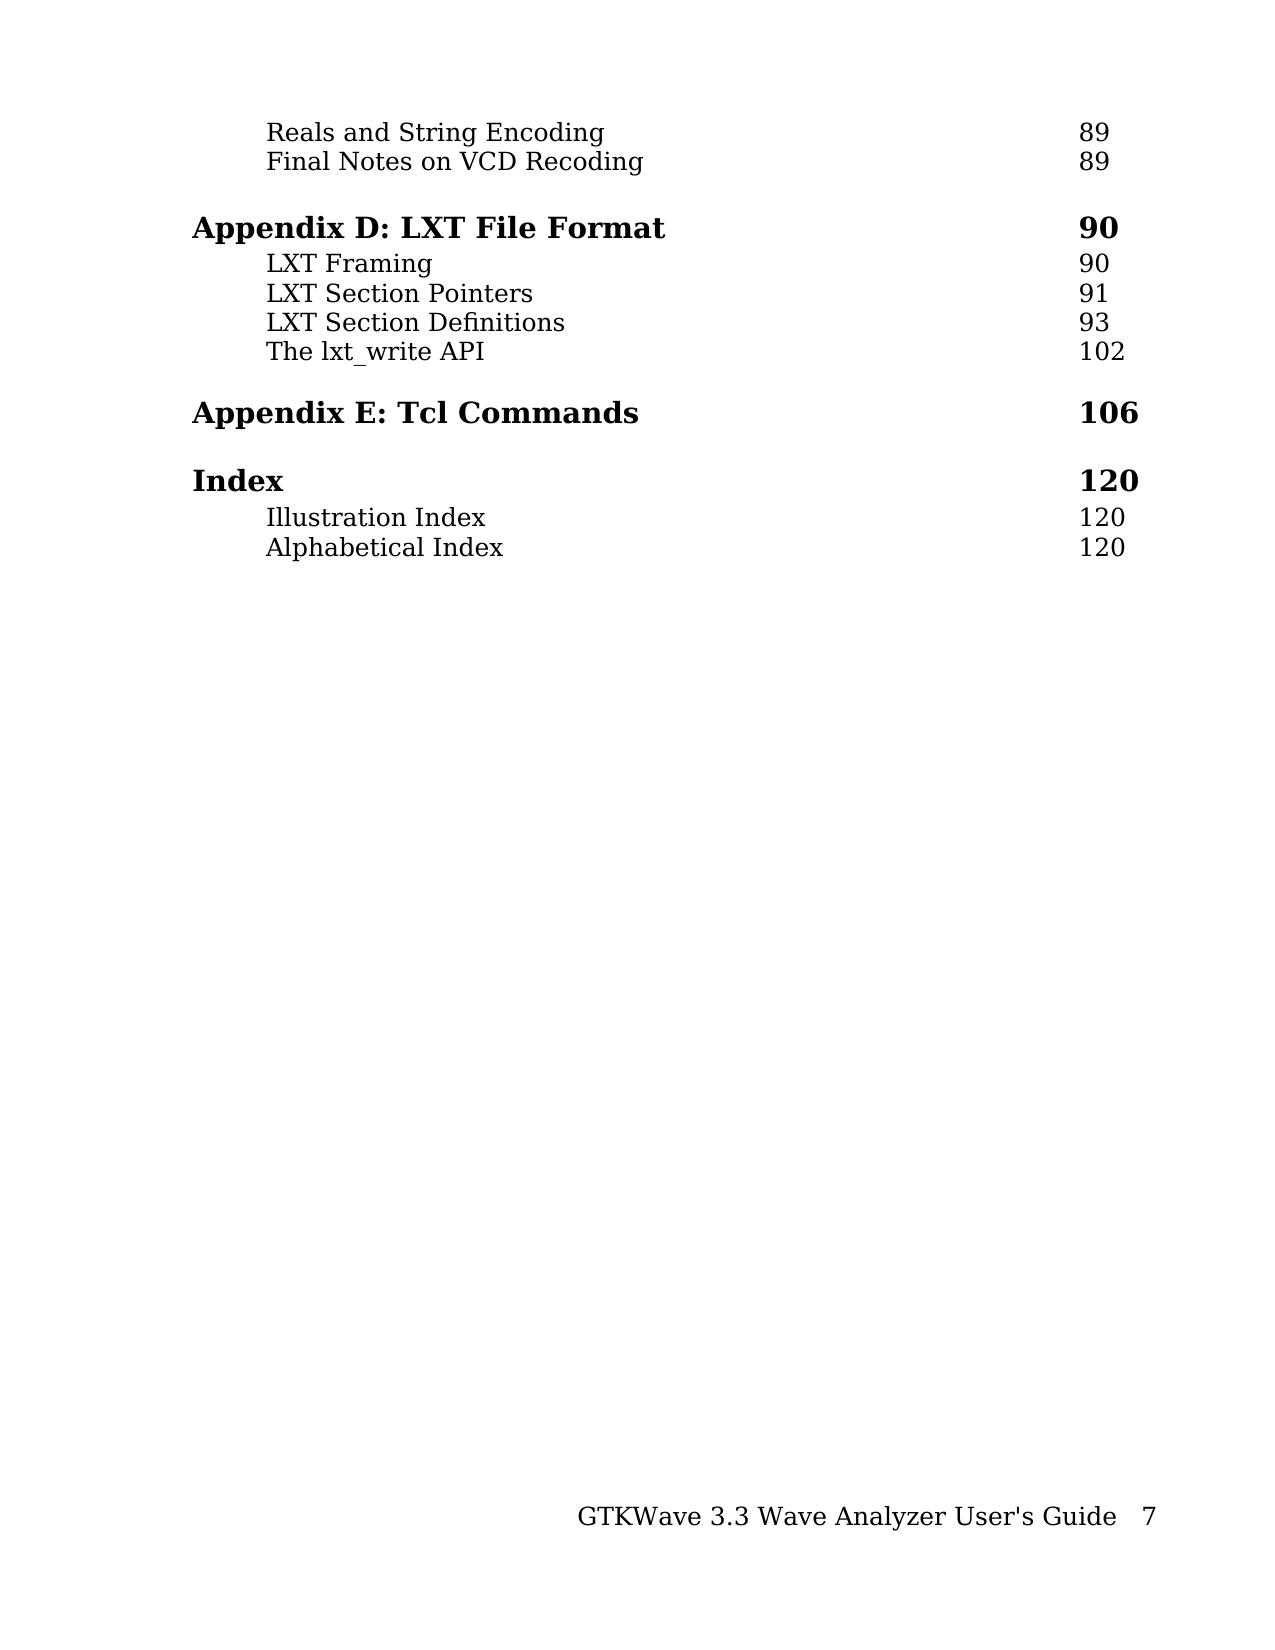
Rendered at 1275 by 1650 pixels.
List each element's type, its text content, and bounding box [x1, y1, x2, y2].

text Alphabetical Index 122 [118, 533, 1157, 562]
text Reals and String Encoding 92 [118, 118, 1157, 147]
text Final Notes on VCD Recoding 92 [118, 147, 1157, 176]
text Appendix E: Tcl Commands 110 [118, 396, 1157, 430]
text LXT Section Definitions 97 [118, 308, 1157, 338]
text Index 122 [118, 464, 1157, 499]
text LXT Framing 94 [118, 245, 1157, 279]
text LXT Section Pointers 95 [118, 279, 1157, 308]
text Appendix D: LXT File Format 94 [118, 211, 1157, 245]
text Illustration Index 122 [118, 499, 1157, 533]
text The lxt_write API 106 [118, 338, 1157, 367]
